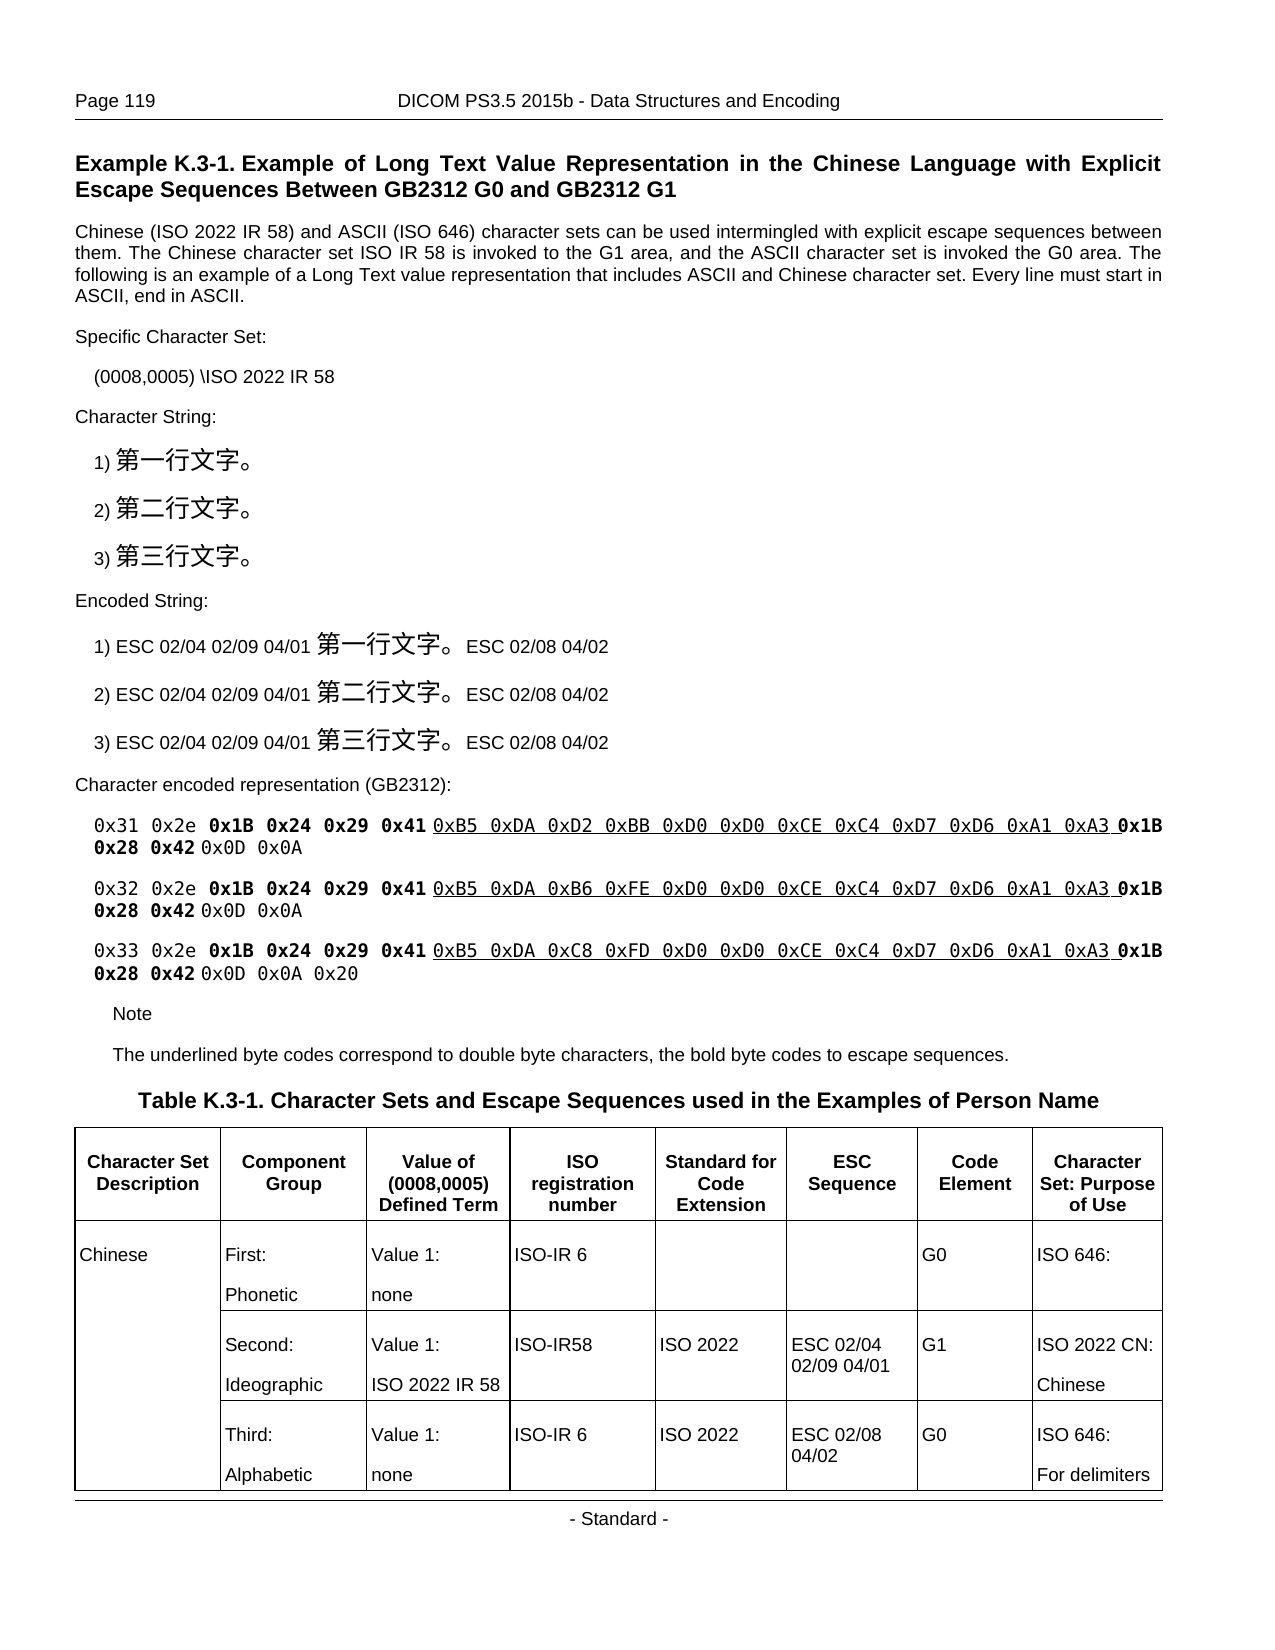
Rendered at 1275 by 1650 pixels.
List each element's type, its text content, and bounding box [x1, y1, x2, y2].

text The underlined byte codes correspond to double byte characters, the bold byte codes to escape sequences. [112, 1043, 1125, 1065]
table_cell First: Phonetic [221, 1221, 366, 1310]
text 3) ESC 02/04 02/09 04/01 第三行文字。ESC 02/08 04/02 [94, 726, 1162, 755]
table_cell Third: Alphabetic [221, 1401, 366, 1490]
table_cell ISO 2022 [656, 1401, 786, 1490]
table_header Code Element [918, 1128, 1032, 1220]
text Note [112, 1003, 1125, 1025]
text 2) 第二行文字。 [94, 494, 1162, 523]
text 3) 第三行文字。 [94, 542, 1162, 571]
text (0008,0005) \ISO 2022 IR 58 [94, 366, 1162, 387]
table_cell Chinese [76, 1221, 220, 1490]
table_cell ESC 02/08 04/02 [787, 1401, 917, 1490]
table_cell [656, 1221, 786, 1310]
table_header Character Set: Purpose of Use [1033, 1128, 1162, 1220]
text 0x32 0x2e 0x1B 0x24 0x29 0x41 0xB5 0xDA 0xB6 0xFE 0xD0 0xD0 0xCE 0xC4 0xD7 0xD6 0xA1 0xA3 0x1B 0x28 0x42 0x0D 0x0A [94, 877, 1162, 922]
text Character encoded representation (GB2312): [75, 774, 1162, 796]
table_cell G0 [918, 1221, 1032, 1310]
table_cell G0 [918, 1401, 1032, 1490]
table_header ISO registration number [511, 1128, 655, 1220]
text Encoded String: [75, 590, 1162, 612]
table_cell Value 1: none [367, 1221, 509, 1310]
table_cell ISO 2022 [656, 1311, 786, 1400]
text Specific Character Set: [75, 325, 1162, 347]
text 2) ESC 02/04 02/09 04/01 第二行文字。ESC 02/08 04/02 [94, 678, 1162, 707]
table_cell ISO 646: For delimiters [1033, 1401, 1162, 1490]
table_cell Second: Ideographic [221, 1311, 366, 1400]
table_cell ISO-IR58 [511, 1311, 655, 1400]
table_cell Value 1: ISO 2022 IR 58 [367, 1311, 509, 1400]
table_cell Value 1: none [367, 1401, 509, 1490]
text Table K.3-1. Character Sets and Escape Sequences used in the Examples of Person Name [75, 1088, 1162, 1113]
text Character String: [75, 406, 1162, 428]
table_header Value of (0008,0005) Defined Term [367, 1128, 509, 1220]
table_cell G1 [918, 1311, 1032, 1400]
table_cell ISO-IR 6 [511, 1401, 655, 1490]
text Chinese (ISO 2022 IR 58) and ASCII (ISO 646) character sets can be used intermingled with explicit escape sequences between them. The Chinese character set ISO IR 58 is invoked to the G1 area, and the ASCII character set is invoked the G0 area. The following is an example of a Long Text value representation that includes ASCII and Chinese character set. Every line must start in ASCII, end in ASCII. [75, 220, 1162, 307]
table_header ESC Sequence [787, 1128, 917, 1220]
table_cell [787, 1221, 917, 1310]
text Example K.3-1. Example of Long Text Value Representation in the Chinese Language with Explicit Escape Sequences Between GB2312 G0 and GB2312 G1 [75, 150, 1162, 202]
text 0x33 0x2e 0x1B 0x24 0x29 0x41 0xB5 0xDA 0xC8 0xFD 0xD0 0xD0 0xCE 0xC4 0xD7 0xD6 0xA1 0xA3 0x1B 0x28 0x42 0x0D 0x0A 0x20 [94, 940, 1162, 984]
table_cell ESC 02/04 02/09 04/01 [787, 1311, 917, 1400]
table_cell ISO-IR 6 [511, 1221, 655, 1310]
table_cell ISO 646: [1033, 1221, 1162, 1310]
text 0x31 0x2e 0x1B 0x24 0x29 0x41 0xB5 0xDA 0xD2 0xBB 0xD0 0xD0 0xCE 0xC4 0xD7 0xD6 0xA1 0xA3 0x1B 0x28 0x42 0x0D 0x0A [94, 814, 1162, 859]
table_header Component Group [221, 1128, 366, 1220]
table_cell ISO 2022 CN: Chinese [1033, 1311, 1162, 1400]
text 1) 第一行文字。 [94, 446, 1162, 476]
table_header Character Set Description [76, 1128, 220, 1220]
text 1) ESC 02/04 02/09 04/01 第一行文字。ESC 02/08 04/02 [94, 630, 1162, 659]
table_header Standard for Code Extension [656, 1128, 786, 1220]
